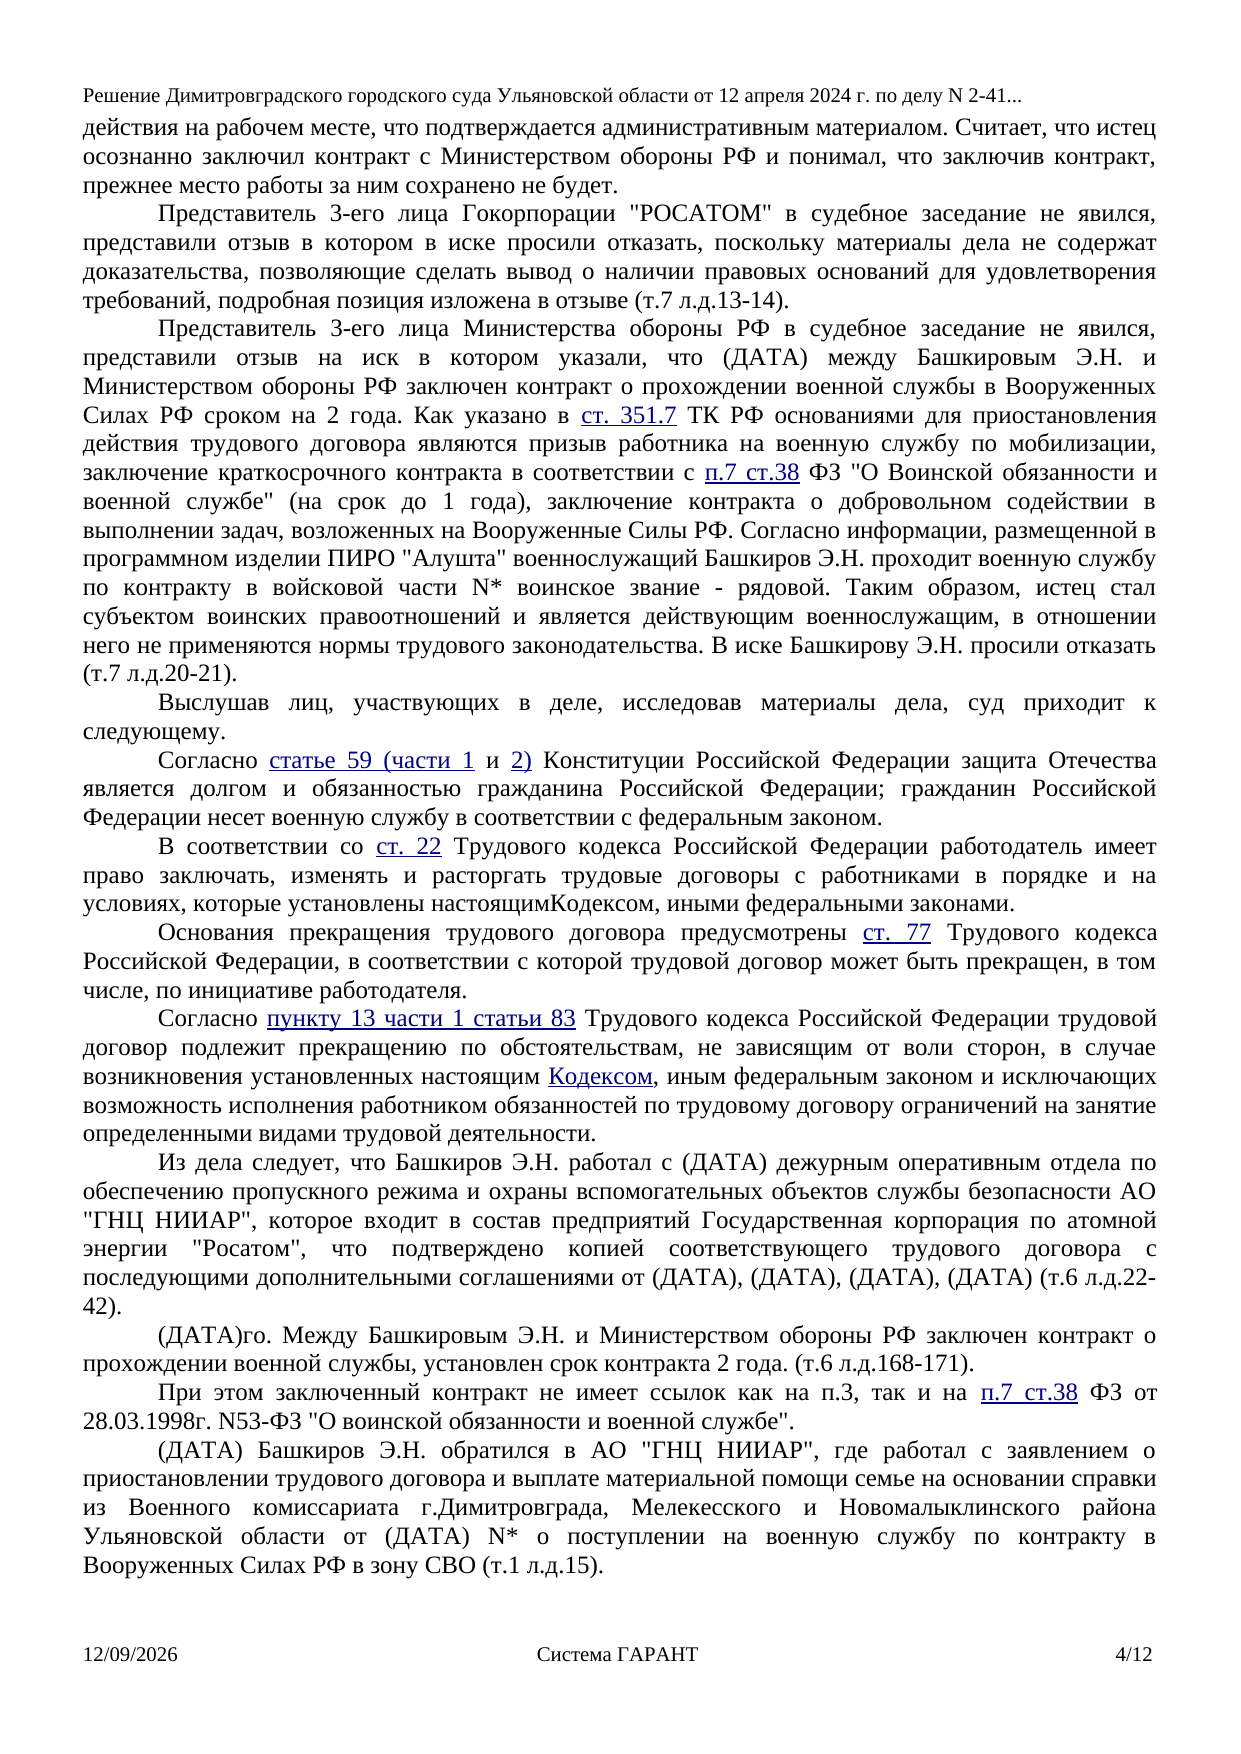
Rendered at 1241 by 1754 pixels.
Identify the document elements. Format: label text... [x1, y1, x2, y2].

text (ДАТА)го. Между Башкировым Э.Н. и Министерством обороны РФ заключен контракт о прохождении военной службы, установлен срок контракта 2 года. (т.6 л.д.168-171). [83, 1320, 1157, 1377]
text Выслушав лиц, участвующих в деле, исследовав материалы дела, суд приходит к следующему. [83, 687, 1157, 745]
text Представитель 3-его лица Министерства обороны РФ в судебное заседание не явился, представили отзыв на иск в котором указали, что (ДАТА) между Башкировым Э.Н. и Министерством обороны РФ заключен контракт о прохождении военной службы в Вооруженных Силах РФ сроком на 2 года. Как указано в ст. 351.7 ТК РФ основаниями для приостановления действия трудового договора являются призыв работника на военную службу по мобилизации, заключение краткосрочного контракта в соответствии с п.7 ст.38 ФЗ "О Воинской обязанности и военной службе" (на срок до 1 года), заключение контракта о добровольном содействии в выполнении задач, возложенных на Вооруженные Силы РФ. Согласно информации, размещенной в программном изделии ПИРО "Алушта" военнослужащий Башкиров Э.Н. проходит военную службу по контракту в войсковой части N* воинское звание - рядовой. Таким образом, истец стал субъектом воинских правоотношений и является действующим военнослужащим, в отношении него не применяются нормы трудового законодательства. В иске Башкирову Э.Н. просили отказать (т.7 л.д.20-21). [83, 313, 1157, 687]
text Согласно статье 59 (части 1 и 2) Конституции Российской Федерации защита Отечества является долгом и обязанностью гражданина Российской Федерации; гражданин Российской Федерации несет военную службу в соответствии с федеральным законом. [83, 745, 1157, 831]
text При этом заключенный контракт не имеет ссылок как на п.3, так и на п.7 ст.38 ФЗ от 28.03.1998г. N53-ФЗ "О воинской обязанности и военной службе". [83, 1377, 1157, 1435]
text (ДАТА) Башкиров Э.Н. обратился в АО "ГНЦ НИИАР", где работал с заявлением о приостановлении трудового договора и выплате материальной помощи семье на основании справки из Военного комиссариата г.Димитровграда, Мелекесского и Новомалыклинского района Ульяновской области от (ДАТА) N* о поступлении на военную службу по контракту в Вооруженных Силах РФ в зону СВО (т.1 л.д.15). [83, 1435, 1157, 1578]
text В соответствии со ст. 22 Трудового кодекса Российской Федерации работодатель имеет право заключать, изменять и расторгать трудовые договоры с работниками в порядке и на условиях, которые установлены настоящимКодексом, иными федеральными законами. [83, 831, 1157, 917]
text действия на рабочем месте, что подтверждается административным материалом. Считает, что истец осознанно заключил контракт с Министерством обороны РФ и понимал, что заключив контракт, прежнее место работы за ним сохранено не будет. [83, 112, 1157, 198]
text Основания прекращения трудового договора предусмотрены ст. 77 Трудового кодекса Российской Федерации, в соответствии с которой трудовой договор может быть прекращен, в том числе, по инициативе работодателя. [83, 917, 1157, 1003]
text Представитель 3-его лица Гокорпорации "РОСАТОМ" в судебное заседание не явился, представили отзыв в котором в иске просили отказать, поскольку материалы дела не содержат доказательства, позволяющие сделать вывод о наличии правовых оснований для удовлетворения требований, подробная позиция изложена в отзыве (т.7 л.д.13-14). [83, 198, 1157, 313]
text Согласно пункту 13 части 1 статьи 83 Трудового кодекса Российской Федерации трудовой договор подлежит прекращению по обстоятельствам, не зависящим от воли сторон, в случае возникновения установленных настоящим Кодексом, иным федеральным законом и исключающих возможность исполнения работником обязанностей по трудовому договору ограничений на занятие определенными видами трудовой деятельности. [83, 1003, 1157, 1147]
text Из дела следует, что Башкиров Э.Н. работал с (ДАТА) дежурным оперативным отдела по обеспечению пропускного режима и охраны вспомогательных объектов службы безопасности АО "ГНЦ НИИАР", которое входит в состав предприятий Государственная корпорация по атомной энергии "Росатом", что подтверждено копией соответствующего трудового договора с последующими дополнительными соглашениями от (ДАТА), (ДАТА), (ДАТА), (ДАТА) (т.6 л.д.22-42). [83, 1147, 1157, 1320]
